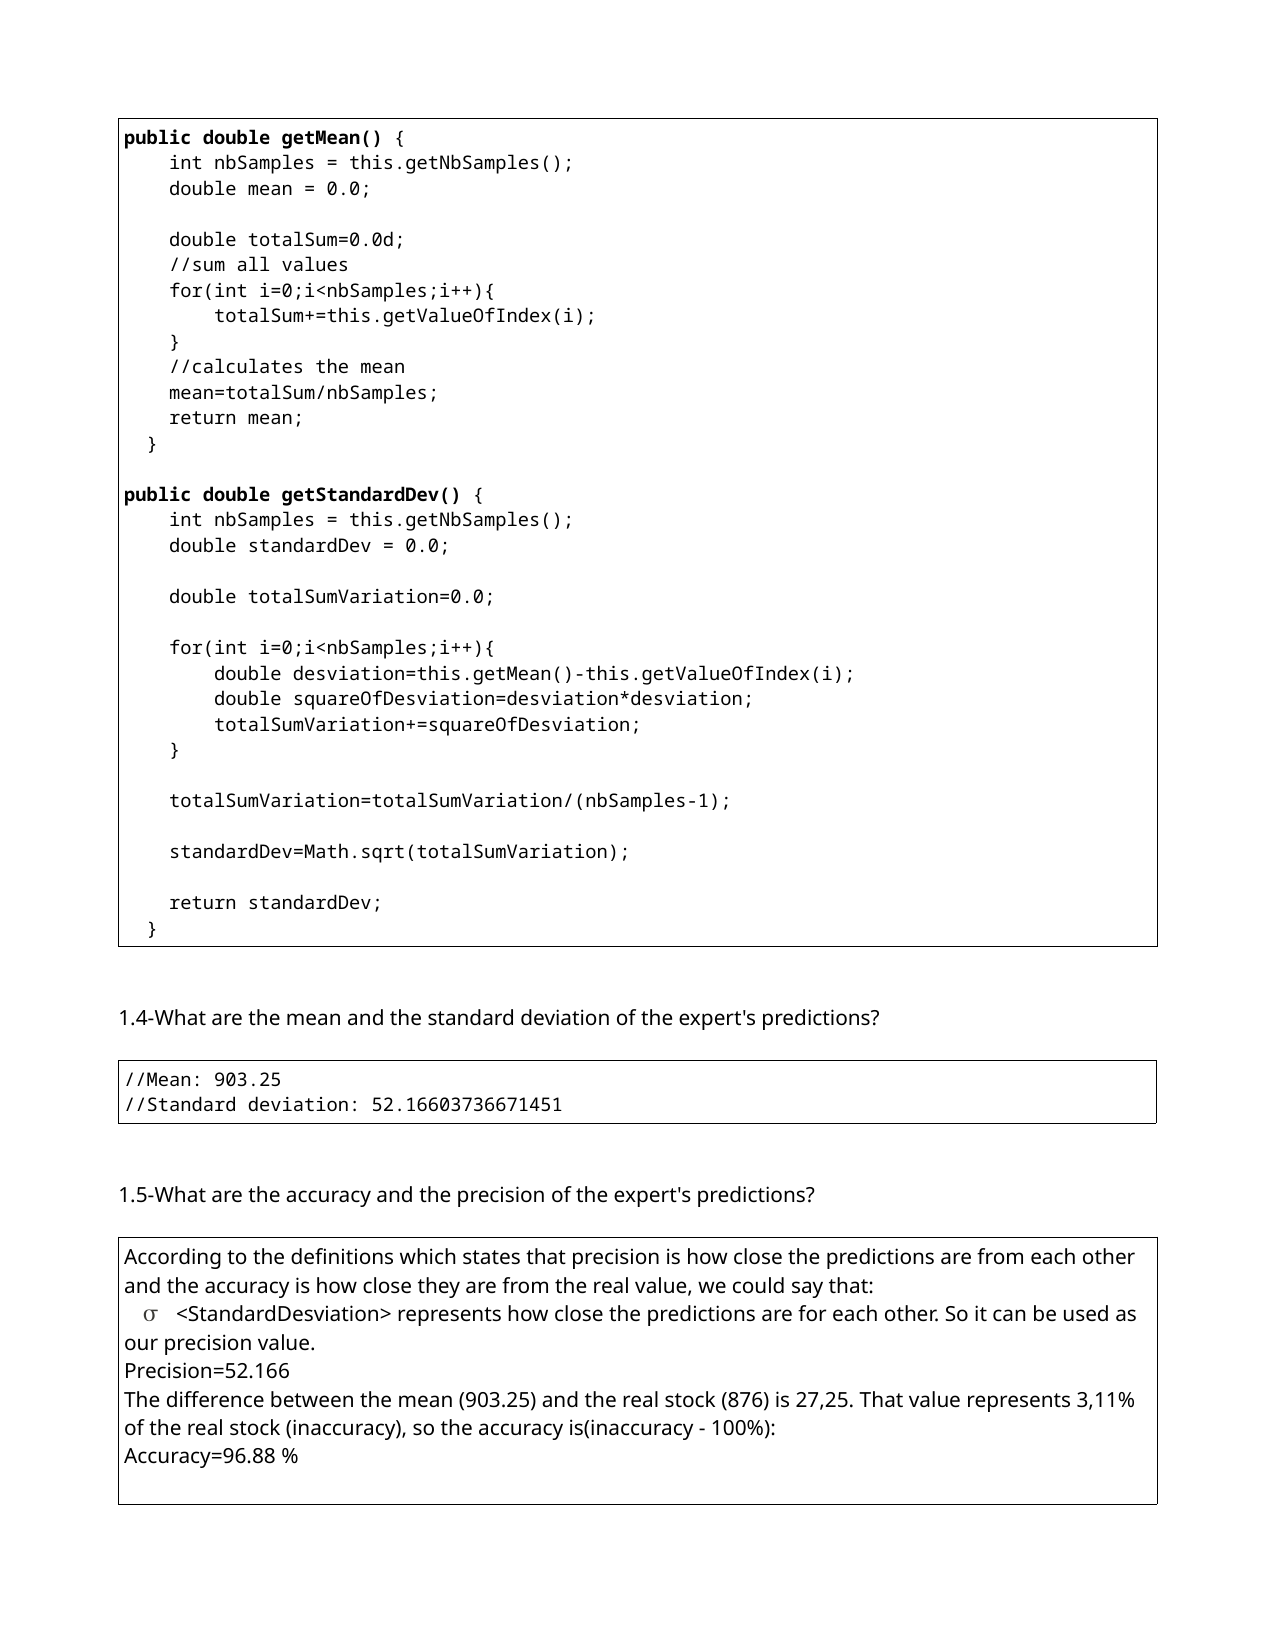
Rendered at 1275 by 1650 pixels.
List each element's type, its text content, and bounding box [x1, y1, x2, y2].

text 1.5-What are the accuracy and the precision of the expert's predictions? [118, 1180, 1157, 1208]
table_header //Mean: 903.25 //Standard deviation: 52.16603736671451 [119, 1061, 1156, 1123]
text 1.4-What are the mean and the standard deviation of the expert's predictions? [118, 1003, 1157, 1032]
table_header According to the definitions which states that precision is how close the predictions are from each other and the accuracy is how close they are from the real value, we could say that: <StandardDesviation> represents how close the predictions are for each other. So it can be used as our precision value. Precision=52.166 The difference between the mean (903.25) and the real stock (876) is 27,25. That value represents 3,11% of the real stock (inaccuracy), so the accuracy is(inaccuracy - 100%): Accuracy=96.88 % [119, 1238, 1157, 1504]
table_header public double getMean() { int nbSamples = this.getNbSamples(); double mean = 0.0; double totalSum=0.0d; //sum all values for(int i=0;i<nbSamples;i++){ totalSum+=this.getValueOfIndex(i); } //calculates the mean mean=totalSum/nbSamples; return mean; } public double getStandardDev() { int nbSamples = this.getNbSamples(); double standardDev = 0.0; double totalSumVariation=0.0; for(int i=0;i<nbSamples;i++){ double desviation=this.getMean()-this.getValueOfIndex(i); double squareOfDesviation=desviation*desviation; totalSumVariation+=squareOfDesviation; } totalSumVariation=totalSumVariation/(nbSamples-1); standardDev=Math.sqrt(totalSumVariation); return standardDev; } [119, 119, 1157, 946]
